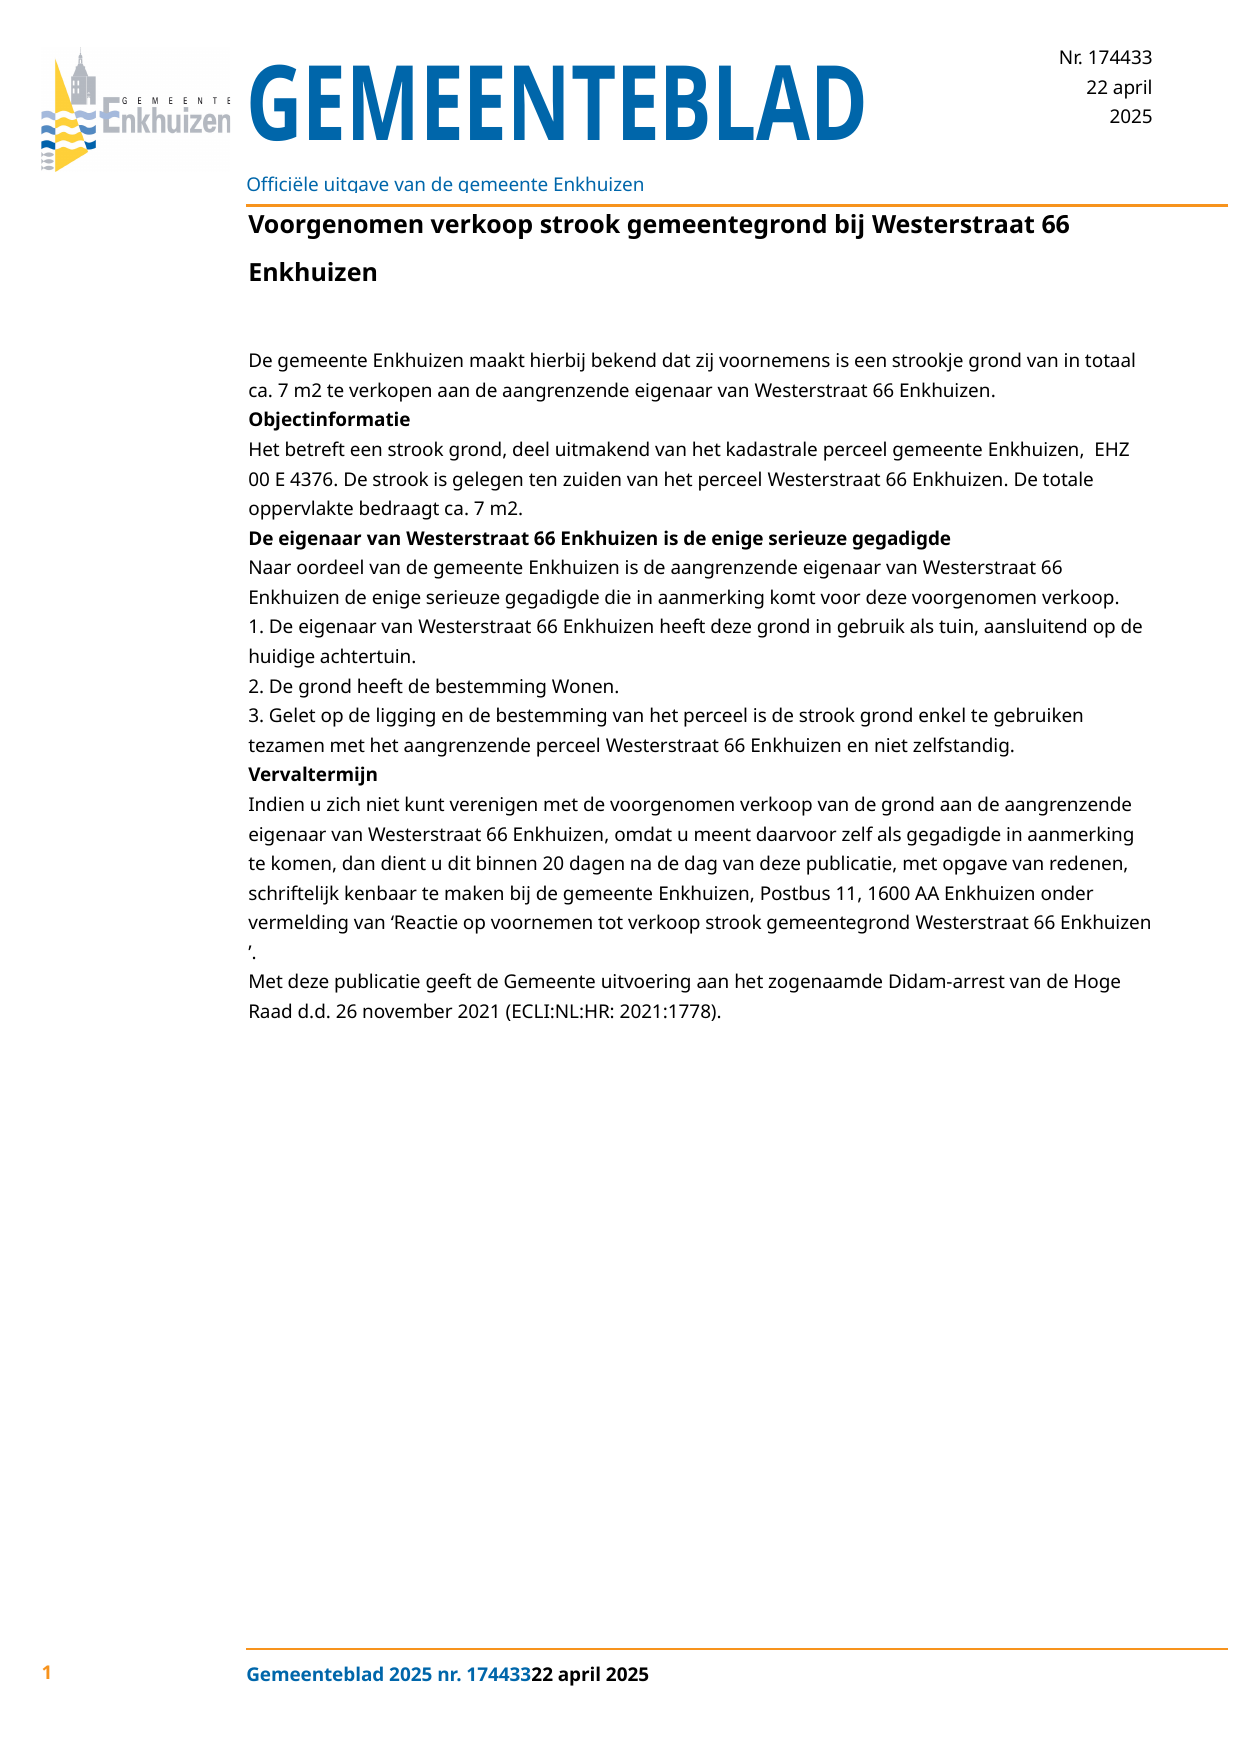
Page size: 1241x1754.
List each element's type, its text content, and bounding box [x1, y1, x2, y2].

text Indien u zich niet kunt verenigen met de voorgenomen verkoop van de grond aan de aangrenzende eigenaar van ​Westerstraat 66 Enkhuizen​, omdat u meent daarvoor zelf als gegadigde in aanmerking te komen, dan dient u dit binnen 20 dagen na de dag van deze publicatie, met opgave van redenen, schriftelijk kenbaar te maken bij de gemeente ​Enkhuizen​, ​Postbus 11​, ​1600 AA​ ​Enkhuizen​ onder vermelding van ‘Reactie op voornemen tot verkoop strook gemeentegrond ​Westerstraat 66 Enkhuizen​’. [248, 791, 1152, 965]
text De eigenaar van ​Westerstraat 66 Enkhuizen​ is de enige serieuze gegadigde [248, 525, 1152, 551]
text Objectinformatie [248, 407, 1152, 432]
text 1. De eigenaar van ​Westerstraat 66 Enkhuizen​ heeft deze grond in gebruik als tuin, aansluitend op de huidige achtertuin. [248, 614, 1152, 669]
text Vervaltermijn [248, 762, 1152, 787]
text De gemeente ​Enkhuizen​ maakt hierbij bekend dat zij voornemens is een strookje grond van in totaal ca. ​7​ m2 te verkopen aan de aangrenzende eigenaar van ​Westerstraat 66 Enkhuizen​. [248, 347, 1152, 403]
text 2. De grond heeft de bestemming Wonen. [248, 673, 1152, 699]
text Voorgenomen verkoop strook gemeentegrond bij ​Westerstraat 66 Enkhuizen [248, 207, 1152, 288]
text Het betreft een strook grond, deel uitmakend van het kadastrale perceel gemeente ​Enkhuizen​, ​ EHZ 00 E 4376​. De strook is gelegen ten ​zuiden​ van het perceel ​Westerstraat 66 Enkhuizen​. De totale oppervlakte bedraagt ca. ​7​ m2. [248, 436, 1152, 521]
text Met deze publicatie geeft de Gemeente uitvoering aan het zogenaamde Didam-arrest van de Hoge Raad d.d. 26 november 2021 (ECLI:NL:HR: 2021:1778). [248, 969, 1152, 1024]
text 3. Gelet op de ligging en de bestemming van het perceel is de strook grond enkel te gebruiken tezamen met het aangrenzende perceel ​Westerstraat 66 Enkhuizen​ en niet zelfstandig. [248, 702, 1152, 758]
text Naar oordeel van de gemeente ​Enkhuizen​ is de aangrenzende eigenaar van ​Westerstraat 66 Enkhuizen​ de enige serieuze gegadigde die in aanmerking komt voor deze voorgenomen verkoop. [248, 554, 1152, 610]
text ​ [248, 318, 1152, 344]
picture [41, 47, 231, 172]
